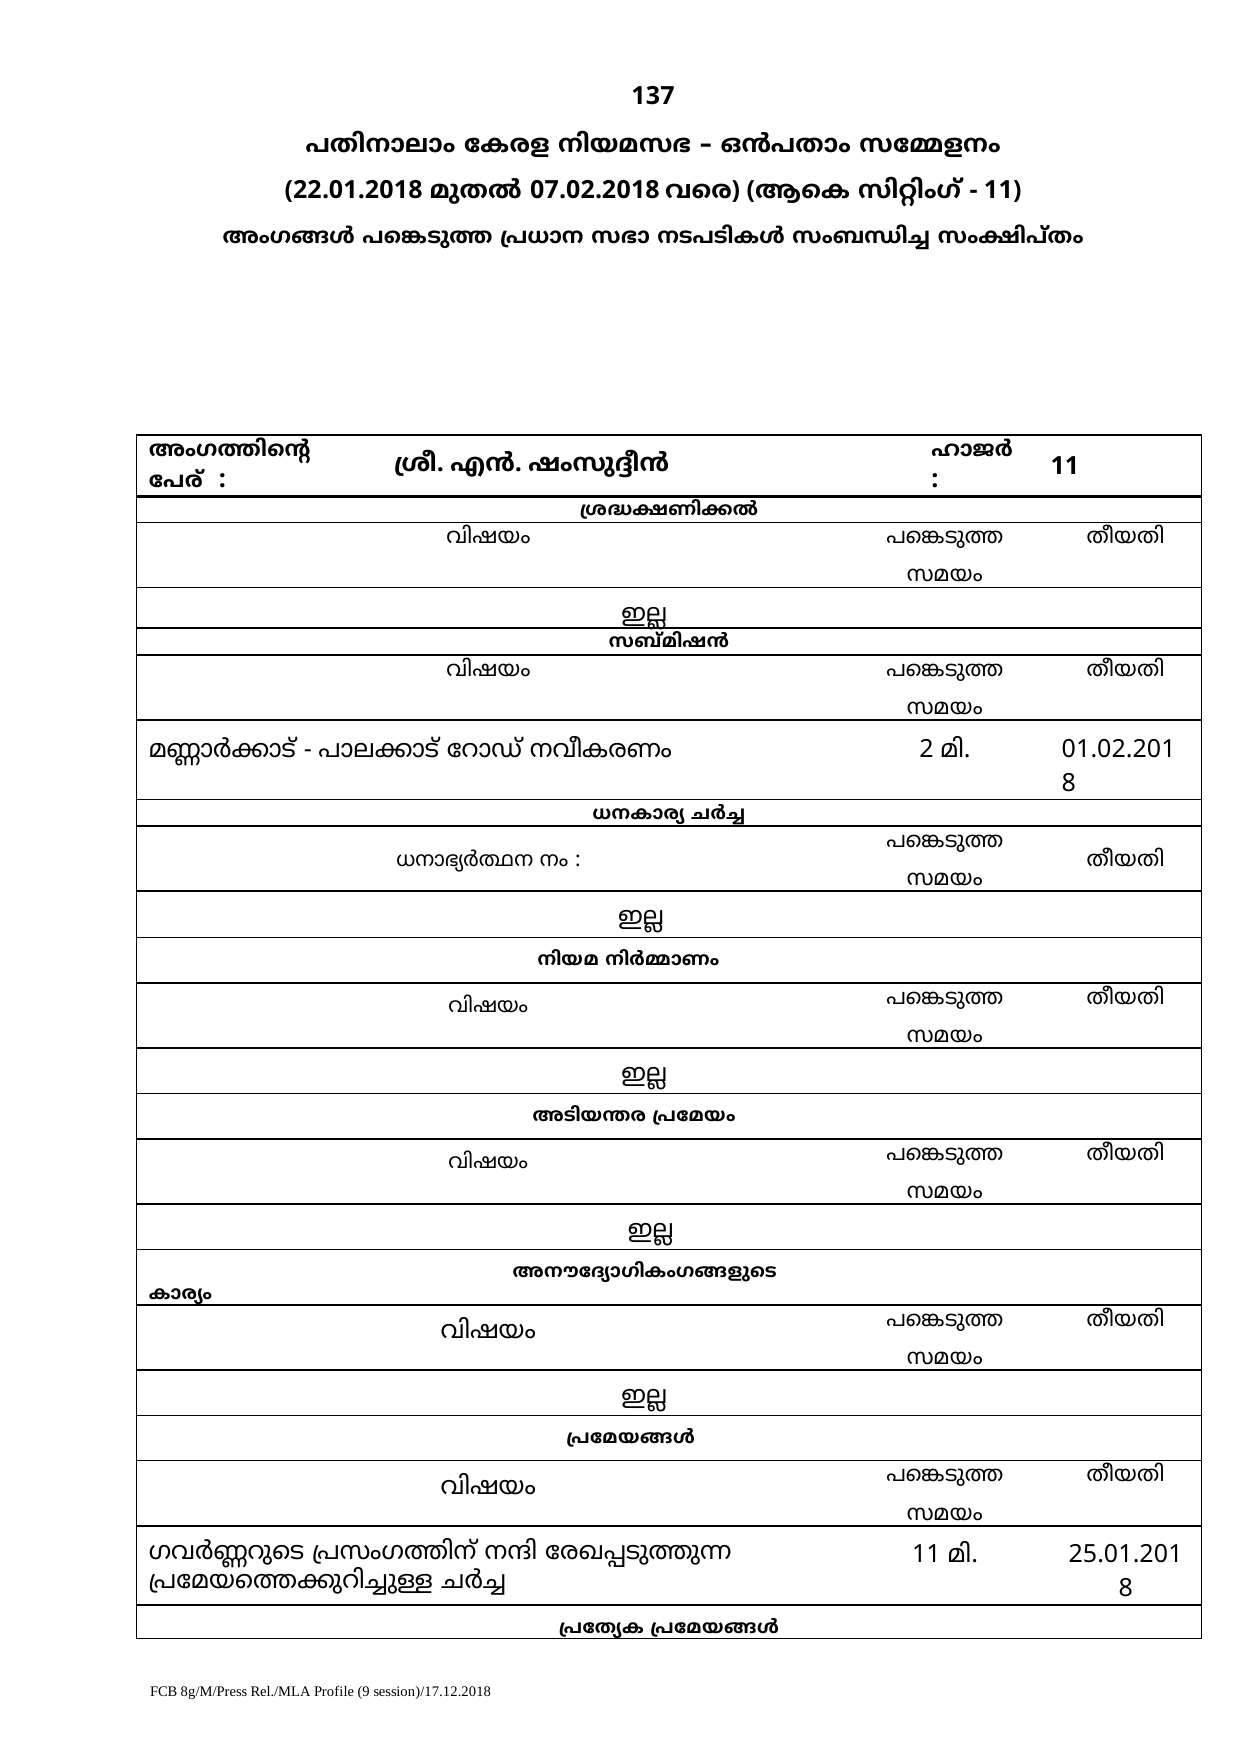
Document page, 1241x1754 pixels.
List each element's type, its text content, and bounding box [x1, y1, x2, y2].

table_cell പങ്കെടുത്ത സമയം [840, 827, 1049, 890]
table_header ഹാജര്‍ : [919, 436, 1038, 495]
table_cell പ്രമേയങ്ങള്‍ [137, 1416, 840, 1460]
table_cell ഗവര്‍ണ്ണറുടെ പ്രസംഗത്തിന് നന്ദി രേഖപ്പടുത്തുന്ന പ്രമേയത്തെക്കുറിച്ചുള്ള ചര്‍ച്ച [137, 1527, 840, 1604]
table_cell തീയതി [1050, 984, 1201, 1047]
table_cell [840, 1049, 1049, 1093]
table_cell സബ്മിഷൻ [137, 629, 1201, 654]
table_cell തീയതി [1050, 523, 1201, 587]
table_cell തീയതി [1050, 656, 1201, 719]
table_cell പങ്കെടുത്ത സമയം [840, 1306, 1049, 1369]
table_cell ഇല്ല [137, 1205, 840, 1248]
table_cell [1050, 1049, 1201, 1093]
table_cell തീയതി [1050, 827, 1201, 890]
table_cell 01.02.2018 [1050, 721, 1201, 798]
table_cell വിഷയം [137, 984, 840, 1047]
table_header ശ്രീ. എന്‍. ഷംസുദ്ദീന്‍ [382, 436, 919, 495]
table_cell [1050, 1094, 1201, 1138]
table_cell വിഷയം [137, 1140, 840, 1203]
table_cell ധനാഭ്യര്‍ത്ഥന നം : [137, 827, 840, 890]
table_cell തീയതി [1050, 1461, 1201, 1525]
table_cell പങ്കെടുത്ത സമയം [840, 523, 1049, 587]
table_cell ഇല്ല [137, 588, 840, 627]
table_cell [1050, 1205, 1201, 1248]
table_cell വിഷയം [137, 656, 840, 719]
table_cell [840, 1250, 1049, 1304]
table_cell [1050, 1416, 1201, 1460]
table_cell [1050, 1371, 1201, 1414]
table_cell ഇല്ല [137, 1049, 840, 1093]
table_cell പങ്കെടുത്ത സമയം [840, 656, 1049, 719]
table_cell തീയതി [1050, 1306, 1201, 1369]
table_cell [1050, 1250, 1201, 1304]
table_cell വിഷയം [137, 523, 840, 587]
table_cell വിഷയം [137, 1461, 840, 1525]
table_cell തീയതി [1050, 1140, 1201, 1203]
table_cell [840, 938, 1049, 982]
table_cell [1050, 588, 1201, 627]
table_cell പങ്കെടുത്ത സമയം [840, 1140, 1049, 1203]
table_cell [840, 1094, 1049, 1138]
table_cell ഇല്ല [137, 1371, 840, 1414]
table_cell [840, 892, 1049, 937]
table_cell ധനകാര്യ ചര്‍ച്ച [137, 800, 1201, 825]
table_cell വിഷയം [137, 1306, 840, 1369]
table_cell [840, 588, 1049, 627]
table_cell അടിയന്തര പ്രമേയം [137, 1094, 840, 1138]
table_cell പങ്കെടുത്ത സമയം [840, 984, 1049, 1047]
table_cell [1050, 892, 1201, 937]
table_cell പങ്കെടുത്ത സമയം [840, 1461, 1049, 1525]
table_header അംഗത്തിന്റെ പേര് : [137, 436, 382, 495]
table_cell [1050, 938, 1201, 982]
table_cell മണ്ണാര്‍ക്കാട് - പാലക്കാട് റോഡ് നവീകരണം [137, 721, 840, 798]
table_cell നിയമ നിര്‍മ്മാണം [137, 938, 840, 982]
table_header 11 [1038, 436, 1201, 495]
table_cell 2 മി. [840, 721, 1049, 798]
table_cell പ്രത്യേക പ്രമേയങ്ങള്‍ [137, 1606, 1201, 1638]
table_cell അനൗദ്യോഗികംഗങ്ങളുടെ കാര്യം [137, 1250, 840, 1304]
table_cell 11 മി. [840, 1527, 1049, 1604]
table_cell 25.01.2018 [1050, 1527, 1201, 1604]
table_cell ഇല്ല [137, 892, 840, 937]
table_cell [840, 1371, 1049, 1414]
table_cell [840, 1205, 1049, 1248]
table_cell [840, 1416, 1049, 1460]
table_cell ശ്രദ്ധക്ഷണിക്കൽ [137, 498, 1201, 522]
